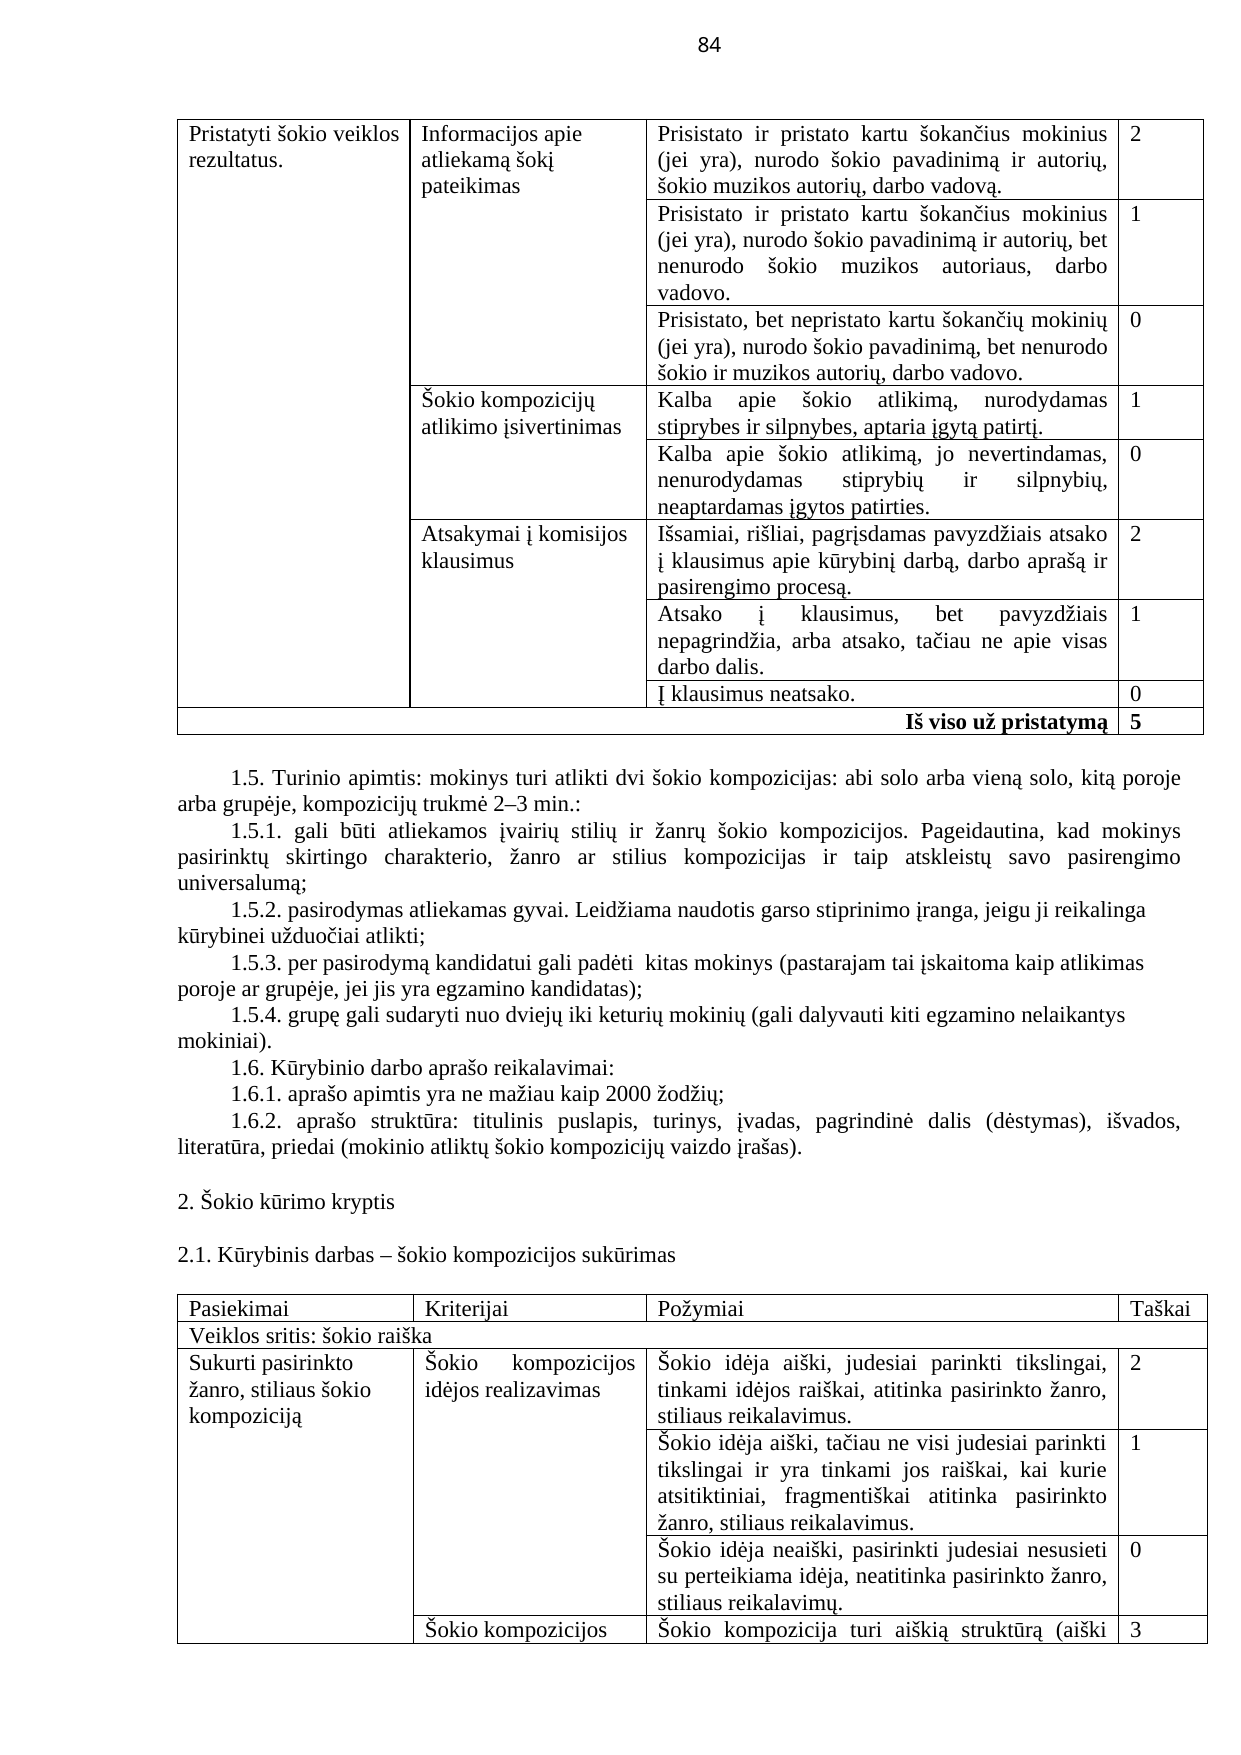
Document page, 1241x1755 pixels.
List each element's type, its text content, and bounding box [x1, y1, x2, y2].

text 1.6.2. aprašo struktūra: titulinis puslapis, turinys, įvadas, pagrindinė dalis (dėstymas), išvados, literatūra, priedai (mokinio atliktų šokio kompozicijų vaizdo įrašas). [177, 1107, 1182, 1159]
table_cell 0 [1119, 440, 1203, 519]
text 1.5.1. gali būti atliekamos įvairių stilių ir žanrų šokio kompozicijos. Pageidautina, kad mokinys pasirinktų skirtingo charakterio, žanro ar stilius kompozicijas ir taip atskleistų savo pasirengimo universalumą; [177, 817, 1182, 896]
table_cell Iš viso už pristatymą [178, 708, 1118, 734]
table_cell Pristatyti šokio veiklos rezultatus. [178, 120, 409, 707]
table_header Kriterijai [414, 1295, 646, 1321]
table_cell 0 [1119, 681, 1203, 707]
table_cell 1 [1119, 1430, 1207, 1535]
table_cell Kalba apie šokio atlikimą, nurodydamas stiprybes ir silpnybes, aptaria įgytą patirtį. [647, 386, 1118, 439]
table_cell Šokio idėja aiški, judesiai parinkti tikslingai, tinkami idėjos raiškai, atitinka pasirinkto žanro, stiliaus reikalavimus. [647, 1349, 1118, 1428]
table_header Taškai [1119, 1295, 1207, 1321]
table_cell Atsakymai į komisijos klausimus [411, 520, 646, 707]
table_cell Informacijos apie atliekamą šokį pateikimas [411, 120, 646, 385]
table_header Pasiekimai [178, 1295, 413, 1321]
table_cell 0 [1119, 306, 1203, 385]
text 1.6.1. aprašo apimtis yra ne mažiau kaip 2000 žodžių; [177, 1080, 1182, 1107]
table_cell Veiklos sritis: šokio raiška [178, 1322, 1207, 1348]
table_cell Kalba apie šokio atlikimą, jo nevertindamas, nenurodydamas stiprybių ir silpnybių, neaptardamas įgytos patirties. [647, 440, 1118, 519]
table_cell Šokio idėja neaiški, pasirinkti judesiai nesusieti su perteikiama idėja, neatitinka pasirinkto žanro, stiliaus reikalavimų. [647, 1536, 1118, 1615]
table_cell Prisistato, bet nepristato kartu šokančių mokinių (jei yra), nurodo šokio pavadinimą, bet nenurodo šokio ir muzikos autorių, darbo vadovo. [647, 306, 1118, 385]
table_cell 2 [1119, 120, 1203, 199]
table_header Požymiai [647, 1295, 1118, 1321]
text poroje ar grupėje, jei jis yra egzamino kandidatas); [177, 975, 1182, 1001]
table_cell 2 [1119, 520, 1203, 599]
text 1.5.3. per pasirodymą kandidatui gali padėti kitas mokinys (pastarajam tai įskaitoma kaip atlikimas [230, 948, 1182, 975]
text 1.6. Kūrybinio darbo aprašo reikalavimai: [177, 1054, 1182, 1080]
text 2. Šokio kūrimo kryptis [177, 1188, 1182, 1214]
table_cell Išsamiai, rišliai, pagrįsdamas pavyzdžiais atsako į klausimus apie kūrybinį darbą, darbo aprašą ir pasirengimo procesą. [647, 520, 1118, 599]
table_cell 2 [1119, 1349, 1207, 1428]
table_cell Atsako į klausimus, bet pavyzdžiais nepagrindžia, arba atsako, tačiau ne apie visas darbo dalis. [647, 600, 1118, 679]
table_cell 5 [1119, 708, 1203, 734]
table_cell 0 [1119, 1536, 1207, 1615]
table_cell Šokio idėja aiški, tačiau ne visi judesiai parinkti tikslingai ir yra tinkami jos raiškai, kai kurie atsitiktiniai, fragmentiškai atitinka pasirinkto žanro, stiliaus reikalavimus. [647, 1430, 1118, 1535]
text 1.5.2. pasirodymas atliekamas gyvai. Leidžiama naudotis garso stiprinimo įranga, jeigu ji reikalinga [230, 896, 1182, 922]
table_cell 1 [1119, 386, 1203, 439]
table_cell Sukurti pasirinkto žanro, stiliaus šokio kompoziciją [178, 1349, 413, 1642]
table_cell Šokio kompozicijos [414, 1616, 646, 1642]
table_cell 3 [1119, 1616, 1207, 1642]
text 1.5. Turinio apimtis: mokinys turi atlikti dvi šokio kompozicijas: abi solo arba vieną solo, kitą poroje arba grupėje, kompozicijų trukmė 2–3 min.: [177, 764, 1182, 817]
text 2.1. Kūrybinis darbas – šokio kompozicijos sukūrimas [177, 1241, 1182, 1267]
table_cell Į klausimus neatsako. [647, 681, 1118, 707]
table_cell Šokio kompozicijų atlikimo įsivertinimas [411, 386, 646, 519]
text kūrybinei užduočiai atlikti; [177, 922, 1182, 948]
table_cell 1 [1119, 600, 1203, 679]
table_cell Prisistato ir pristato kartu šokančius mokinius (jei yra), nurodo šokio pavadinimą ir autorių, bet nenurodo šokio muzikos autoriaus, darbo vadovo. [647, 200, 1118, 305]
text 1.5.4. grupę gali sudaryti nuo dviejų iki keturių mokinių (gali dalyvauti kiti egzamino nelaikantys [230, 1001, 1182, 1028]
text mokiniai). [177, 1028, 1182, 1054]
table_cell 1 [1119, 200, 1203, 305]
table_cell Šokio kompozicija turi aiškią struktūrą (aiški [647, 1616, 1118, 1642]
table_cell Šokio kompozicijos idėjos realizavimas [414, 1349, 646, 1615]
table_cell Prisistato ir pristato kartu šokančius mokinius (jei yra), nurodo šokio pavadinimą ir autorių, šokio muzikos autorių, darbo vadovą. [647, 120, 1118, 199]
